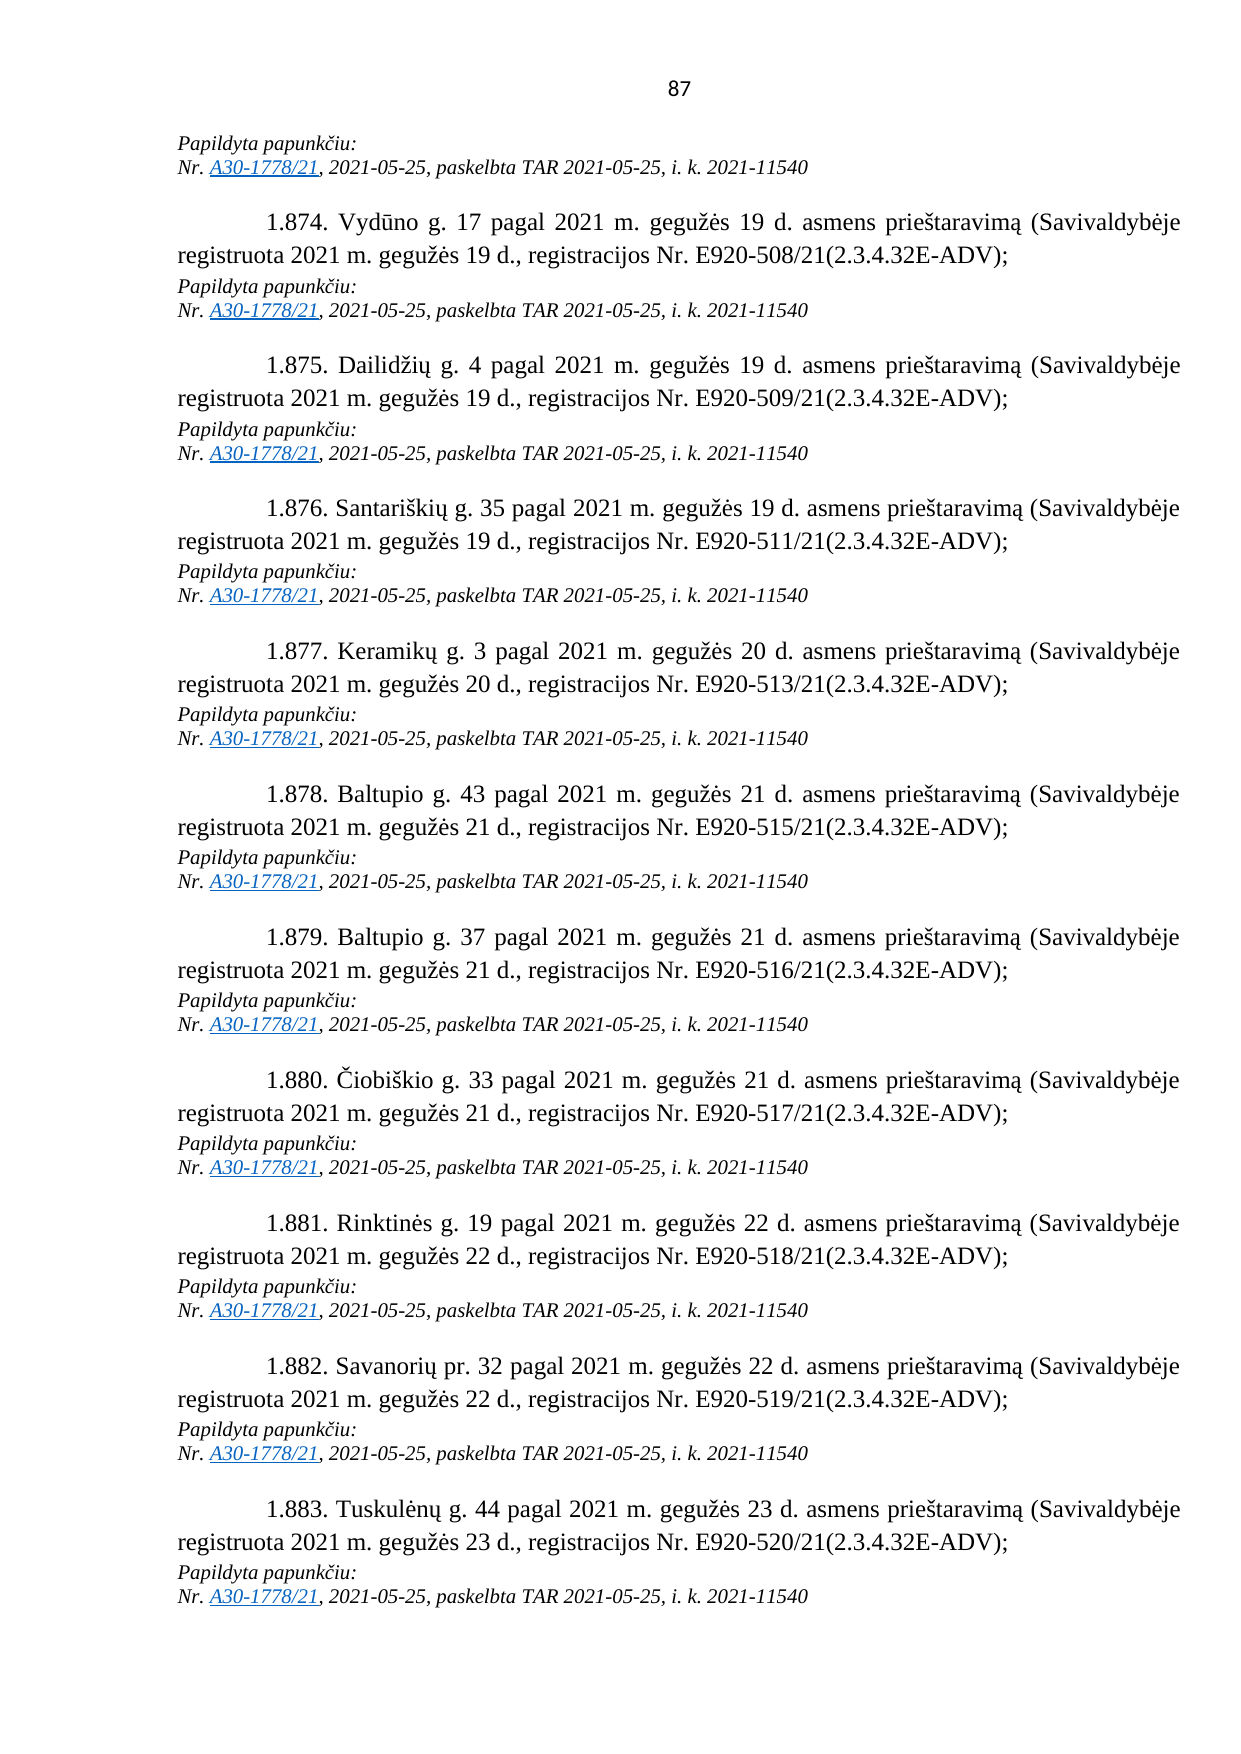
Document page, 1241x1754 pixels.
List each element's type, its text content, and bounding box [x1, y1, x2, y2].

text 1.874. Vydūno g. 17 pagal 2021 m. gegužės 19 d. asmens prieštaravimą (Savivaldybėje registruota 2021 m. gegužės 19 d., registracijos Nr. E920-508/21(2.3.4.32E-ADV); [177, 207, 1181, 269]
text Nr. A30-1778/21, 2021-05-25, paskelbta TAR 2021-05-25, i. k. 2021-11540 [177, 1584, 1181, 1608]
text Nr. A30-1778/21, 2021-05-25, paskelbta TAR 2021-05-25, i. k. 2021-11540 [177, 1441, 1181, 1465]
text 1.883. Tuskulėnų g. 44 pagal 2021 m. gegužės 23 d. asmens prieštaravimą (Savivaldybėje registruota 2021 m. gegužės 23 d., registracijos Nr. E920-520/21(2.3.4.32E-ADV); [177, 1494, 1181, 1556]
text Papildyta papunkčiu: [177, 559, 1181, 583]
text 1.879. Baltupio g. 37 pagal 2021 m. gegužės 21 d. asmens prieštaravimą (Savivaldybėje registruota 2021 m. gegužės 21 d., registracijos Nr. E920-516/21(2.3.4.32E-ADV); [177, 922, 1181, 984]
text Papildyta papunkčiu: [177, 273, 1181, 298]
text Papildyta papunkčiu: [177, 1560, 1181, 1584]
text Papildyta papunkčiu: [177, 131, 1181, 155]
text Papildyta papunkčiu: [177, 702, 1181, 726]
text 1.880. Čiobiškio g. 33 pagal 2021 m. gegužės 21 d. asmens prieštaravimą (Savivaldybėje registruota 2021 m. gegužės 21 d., registracijos Nr. E920-517/21(2.3.4.32E-ADV); [177, 1065, 1181, 1127]
text 1.882. Savanorių pr. 32 pagal 2021 m. gegužės 22 d. asmens prieštaravimą (Savivaldybėje registruota 2021 m. gegužės 22 d., registracijos Nr. E920-519/21(2.3.4.32E-ADV); [177, 1351, 1181, 1413]
text 1.876. Santariškių g. 35 pagal 2021 m. gegužės 19 d. asmens prieštaravimą (Savivaldybėje registruota 2021 m. gegužės 19 d., registracijos Nr. E920-511/21(2.3.4.32E-ADV); [177, 493, 1181, 555]
text 1.881. Rinktinės g. 19 pagal 2021 m. gegužės 22 d. asmens prieštaravimą (Savivaldybėje registruota 2021 m. gegužės 22 d., registracijos Nr. E920-518/21(2.3.4.32E-ADV); [177, 1208, 1181, 1270]
text Nr. A30-1778/21, 2021-05-25, paskelbta TAR 2021-05-25, i. k. 2021-11540 [177, 441, 1181, 464]
text 1.878. Baltupio g. 43 pagal 2021 m. gegužės 21 d. asmens prieštaravimą (Savivaldybėje registruota 2021 m. gegužės 21 d., registracijos Nr. E920-515/21(2.3.4.32E-ADV); [177, 779, 1181, 841]
text Papildyta papunkčiu: [177, 988, 1181, 1012]
text 1.875. Dailidžių g. 4 pagal 2021 m. gegužės 19 d. asmens prieštaravimą (Savivaldybėje registruota 2021 m. gegužės 19 d., registracijos Nr. E920-509/21(2.3.4.32E-ADV); [177, 350, 1181, 412]
text Nr. A30-1778/21, 2021-05-25, paskelbta TAR 2021-05-25, i. k. 2021-11540 [177, 1155, 1181, 1179]
text Papildyta papunkčiu: [177, 416, 1181, 441]
text Nr. A30-1778/21, 2021-05-25, paskelbta TAR 2021-05-25, i. k. 2021-11540 [177, 155, 1181, 179]
text 1.877. Keramikų g. 3 pagal 2021 m. gegužės 20 d. asmens prieštaravimą (Savivaldybėje registruota 2021 m. gegužės 20 d., registracijos Nr. E920-513/21(2.3.4.32E-ADV); [177, 636, 1181, 698]
text Nr. A30-1778/21, 2021-05-25, paskelbta TAR 2021-05-25, i. k. 2021-11540 [177, 1012, 1181, 1036]
text Nr. A30-1778/21, 2021-05-25, paskelbta TAR 2021-05-25, i. k. 2021-11540 [177, 583, 1181, 607]
text Papildyta papunkčiu: [177, 845, 1181, 869]
text Nr. A30-1778/21, 2021-05-25, paskelbta TAR 2021-05-25, i. k. 2021-11540 [177, 726, 1181, 750]
text Papildyta papunkčiu: [177, 1131, 1181, 1155]
text Nr. A30-1778/21, 2021-05-25, paskelbta TAR 2021-05-25, i. k. 2021-11540 [177, 298, 1181, 322]
text Nr. A30-1778/21, 2021-05-25, paskelbta TAR 2021-05-25, i. k. 2021-11540 [177, 869, 1181, 893]
text Papildyta papunkčiu: [177, 1274, 1181, 1298]
text Papildyta papunkčiu: [177, 1417, 1181, 1441]
text Nr. A30-1778/21, 2021-05-25, paskelbta TAR 2021-05-25, i. k. 2021-11540 [177, 1298, 1181, 1322]
